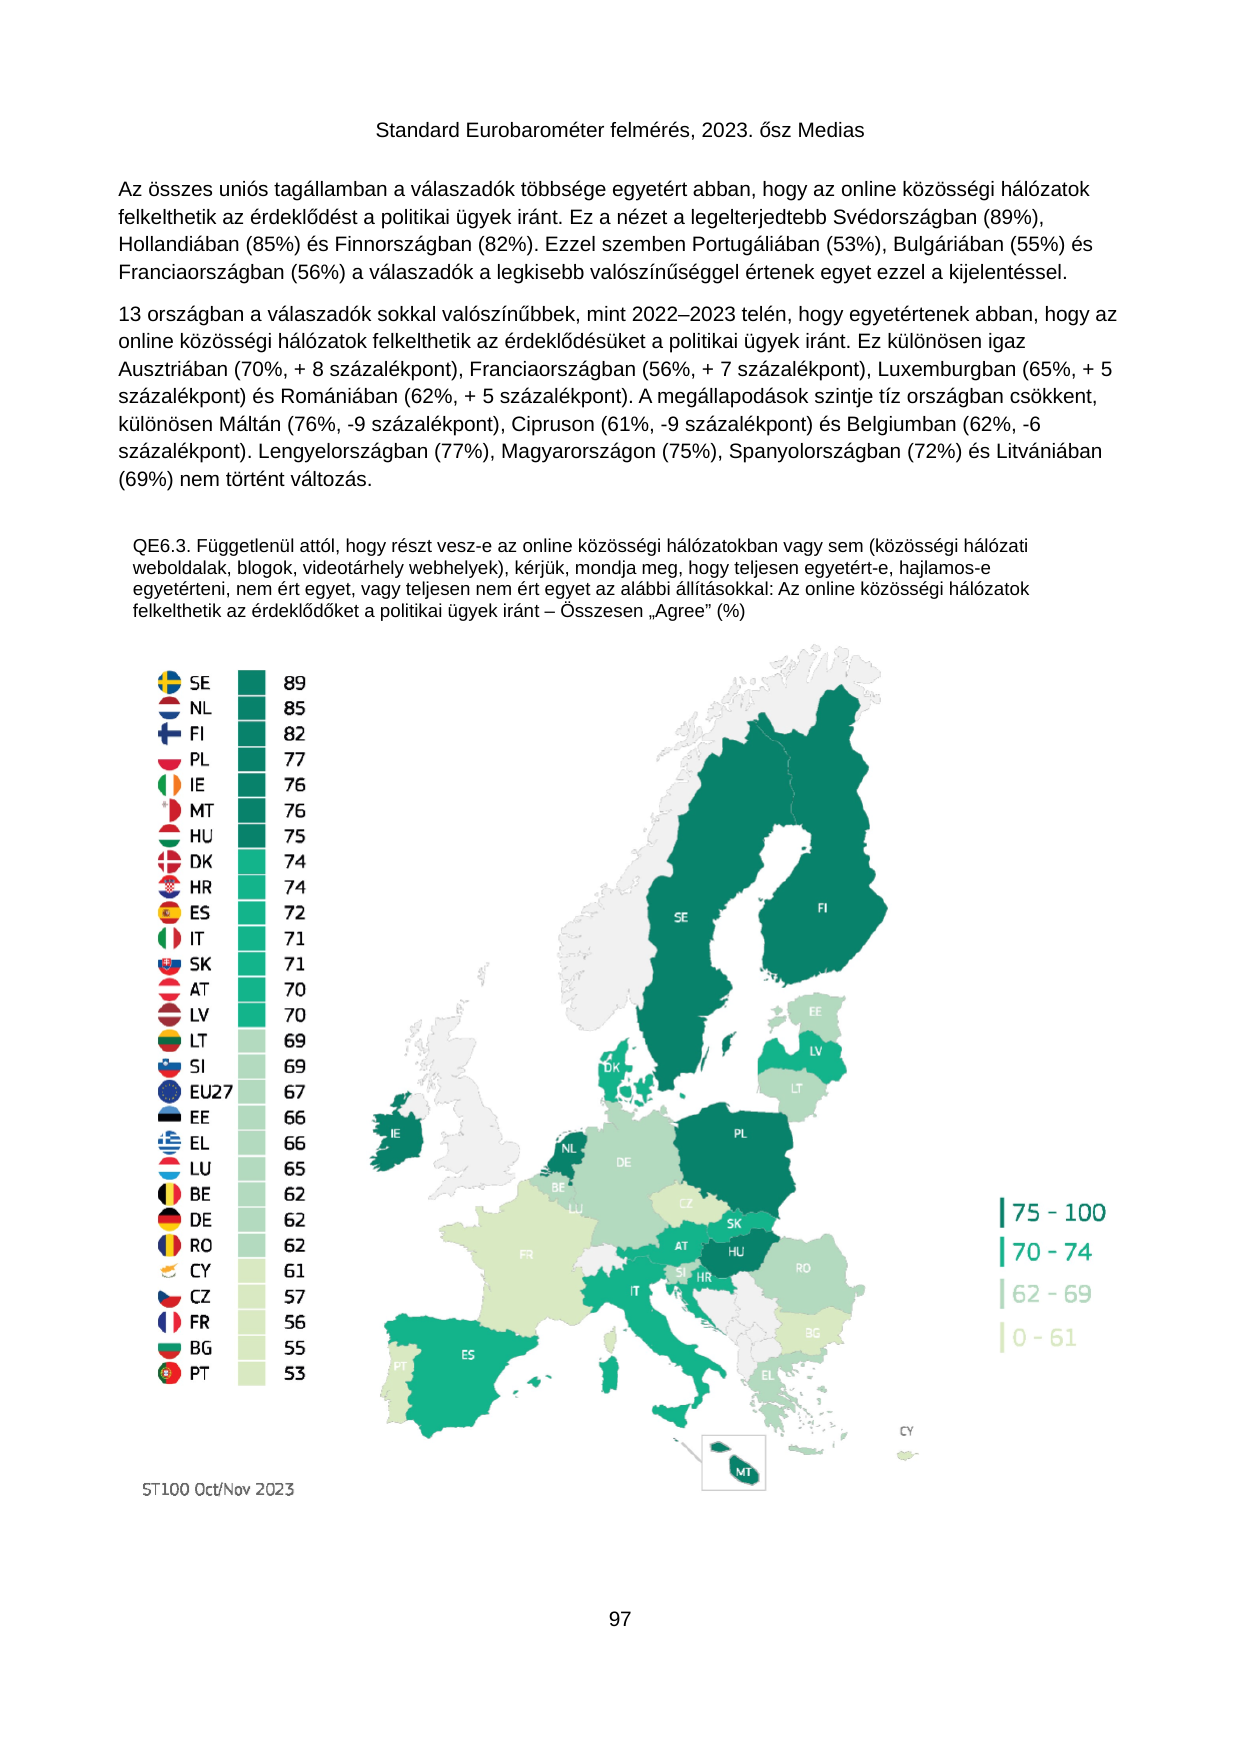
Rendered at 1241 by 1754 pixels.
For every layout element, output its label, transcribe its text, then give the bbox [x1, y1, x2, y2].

text Az összes uniós tagállamban a válaszadók többsége egyetért abban, hogy az online közösségi hálózatok felkelthetik az érdeklődést a politikai ügyek iránt. Ez a nézet a legelterjedtebb Svédországban (89%), Hollandiában (85%) és Finnországban (82%). Ezzel szemben Portugáliában (53%), Bulgáriában (55%) és Franciaországban (56%) a válaszadók a legkisebb valószínűséggel értenek egyet ezzel a kijelentéssel. [118, 177, 1122, 283]
text 13 országban a válaszadók sokkal valószínűbbek, mint 2022–2023 telén, hogy egyetértenek abban, hogy az online közösségi hálózatok felkelthetik az érdeklődésüket a politikai ügyek iránt. Ez különösen igaz Ausztriában (70%, + 8 százalékpont), Franciaországban (56%, + 7 százalékpont), Luxemburgban (65%, + 5 százalékpont) és Romániában (62%, + 5 százalékpont). A megállapodások szintje tíz országban csökkent, különösen Máltán (76%, -9 százalékpont), Cipruson (61%, -9 százalékpont) és Belgiumban (62%, -6 százalékpont). Lengyelországban (77%), Magyarországon (75%), Spanyolországban (72%) és Litvániában (69%) nem történt változás. [118, 302, 1122, 491]
picture [134, 634, 1129, 1511]
